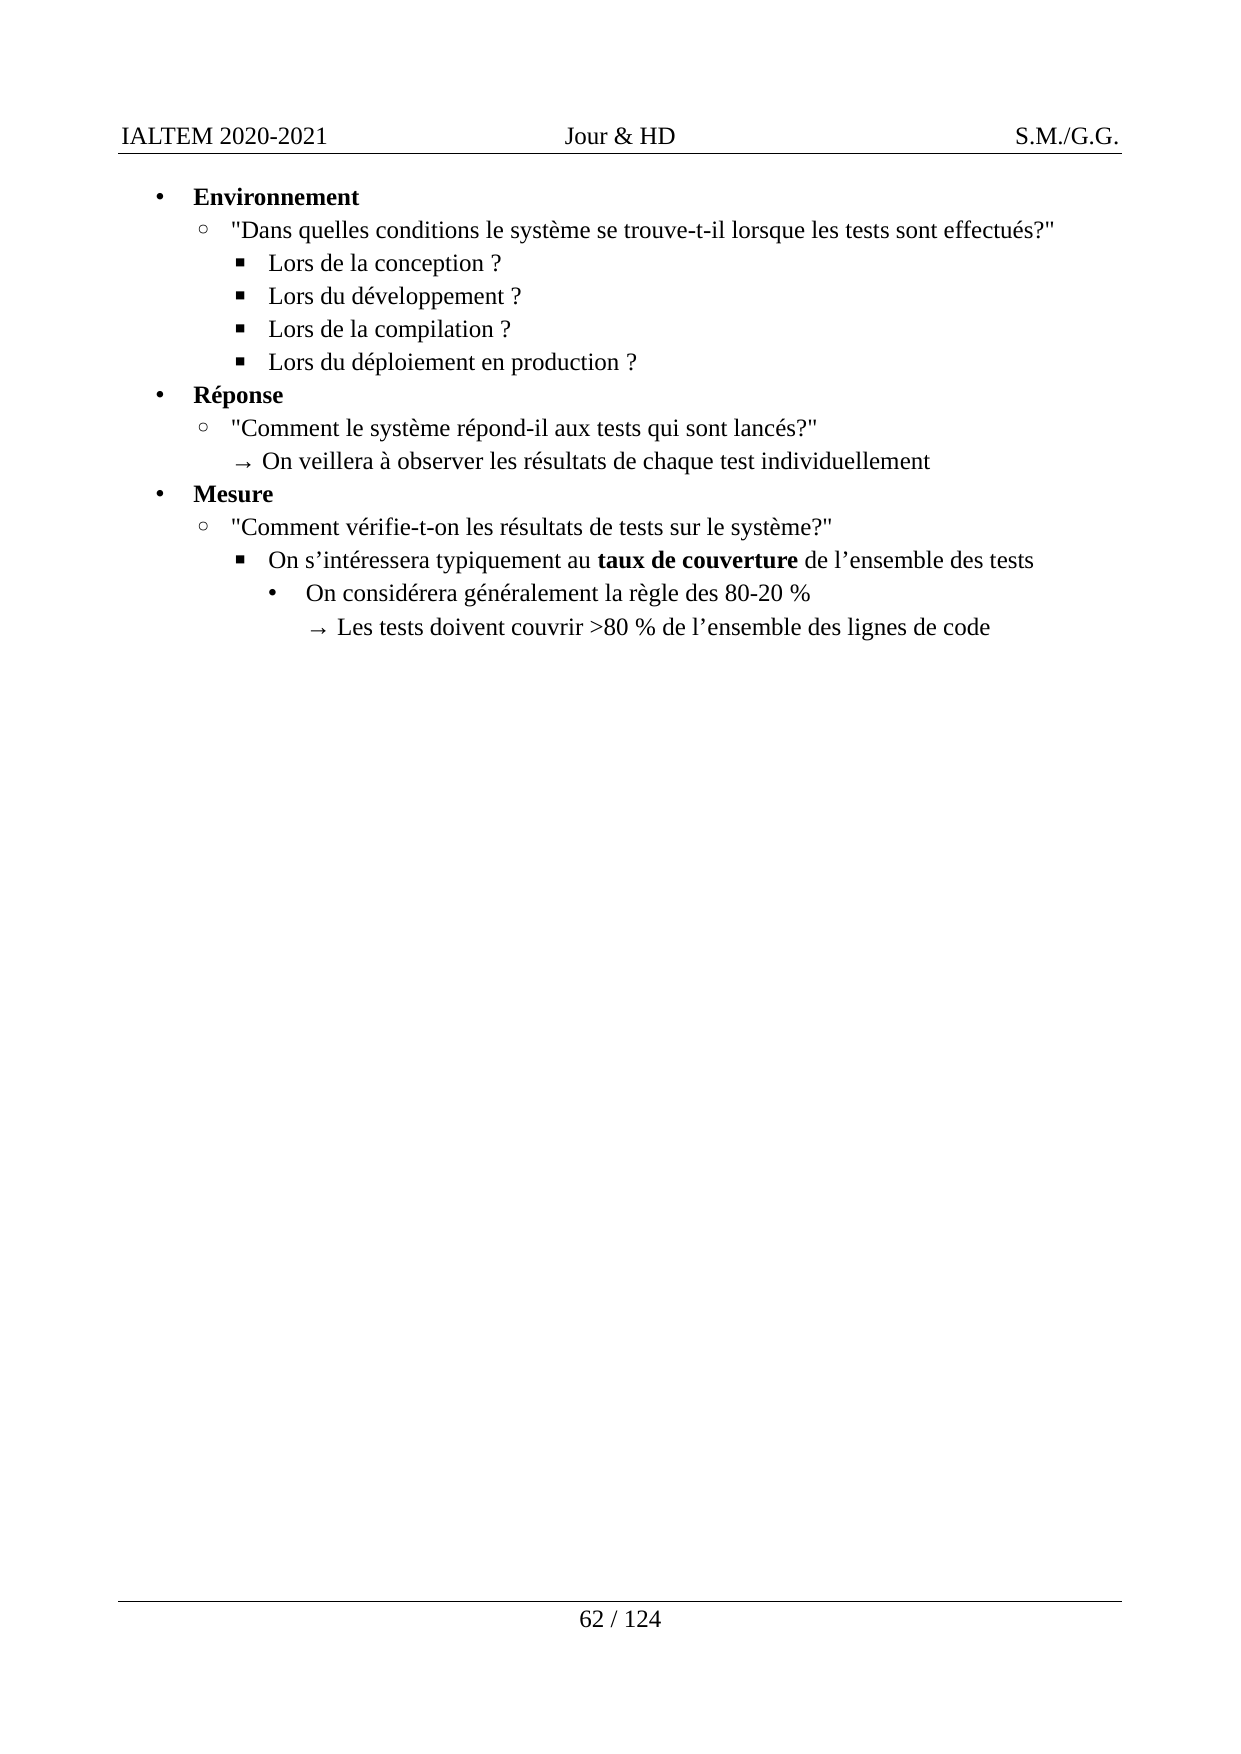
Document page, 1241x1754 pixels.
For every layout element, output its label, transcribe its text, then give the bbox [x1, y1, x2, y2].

list Lors de la compilation ? [231, 314, 1122, 343]
list On s’intéressera typiquement au taux de couverture de l’ensemble des tests [231, 546, 1122, 574]
list → On veillera à observer les résultats de chaque test individuellement [193, 446, 1122, 475]
list "Comment le système répond-il aux tests qui sont lancés?" [193, 413, 1122, 442]
list Réponse [156, 380, 1122, 409]
list On considérera généralement la règle des 80-20 % → Les tests doivent couvrir >80 % de l’ensemble des lignes de code [268, 578, 1122, 640]
list "Comment vérifie-t-on les résultats de tests sur le système?" [193, 512, 1122, 541]
list Mesure [156, 479, 1122, 508]
list "Dans quelles conditions le système se trouve-t-il lorsque les tests sont effectués?" [193, 215, 1122, 244]
list Lors du déploiement en production ? [231, 347, 1122, 376]
list Lors de la conception ? [231, 248, 1122, 277]
list Environnement [156, 182, 1122, 211]
list Lors du développement ? [231, 281, 1122, 310]
